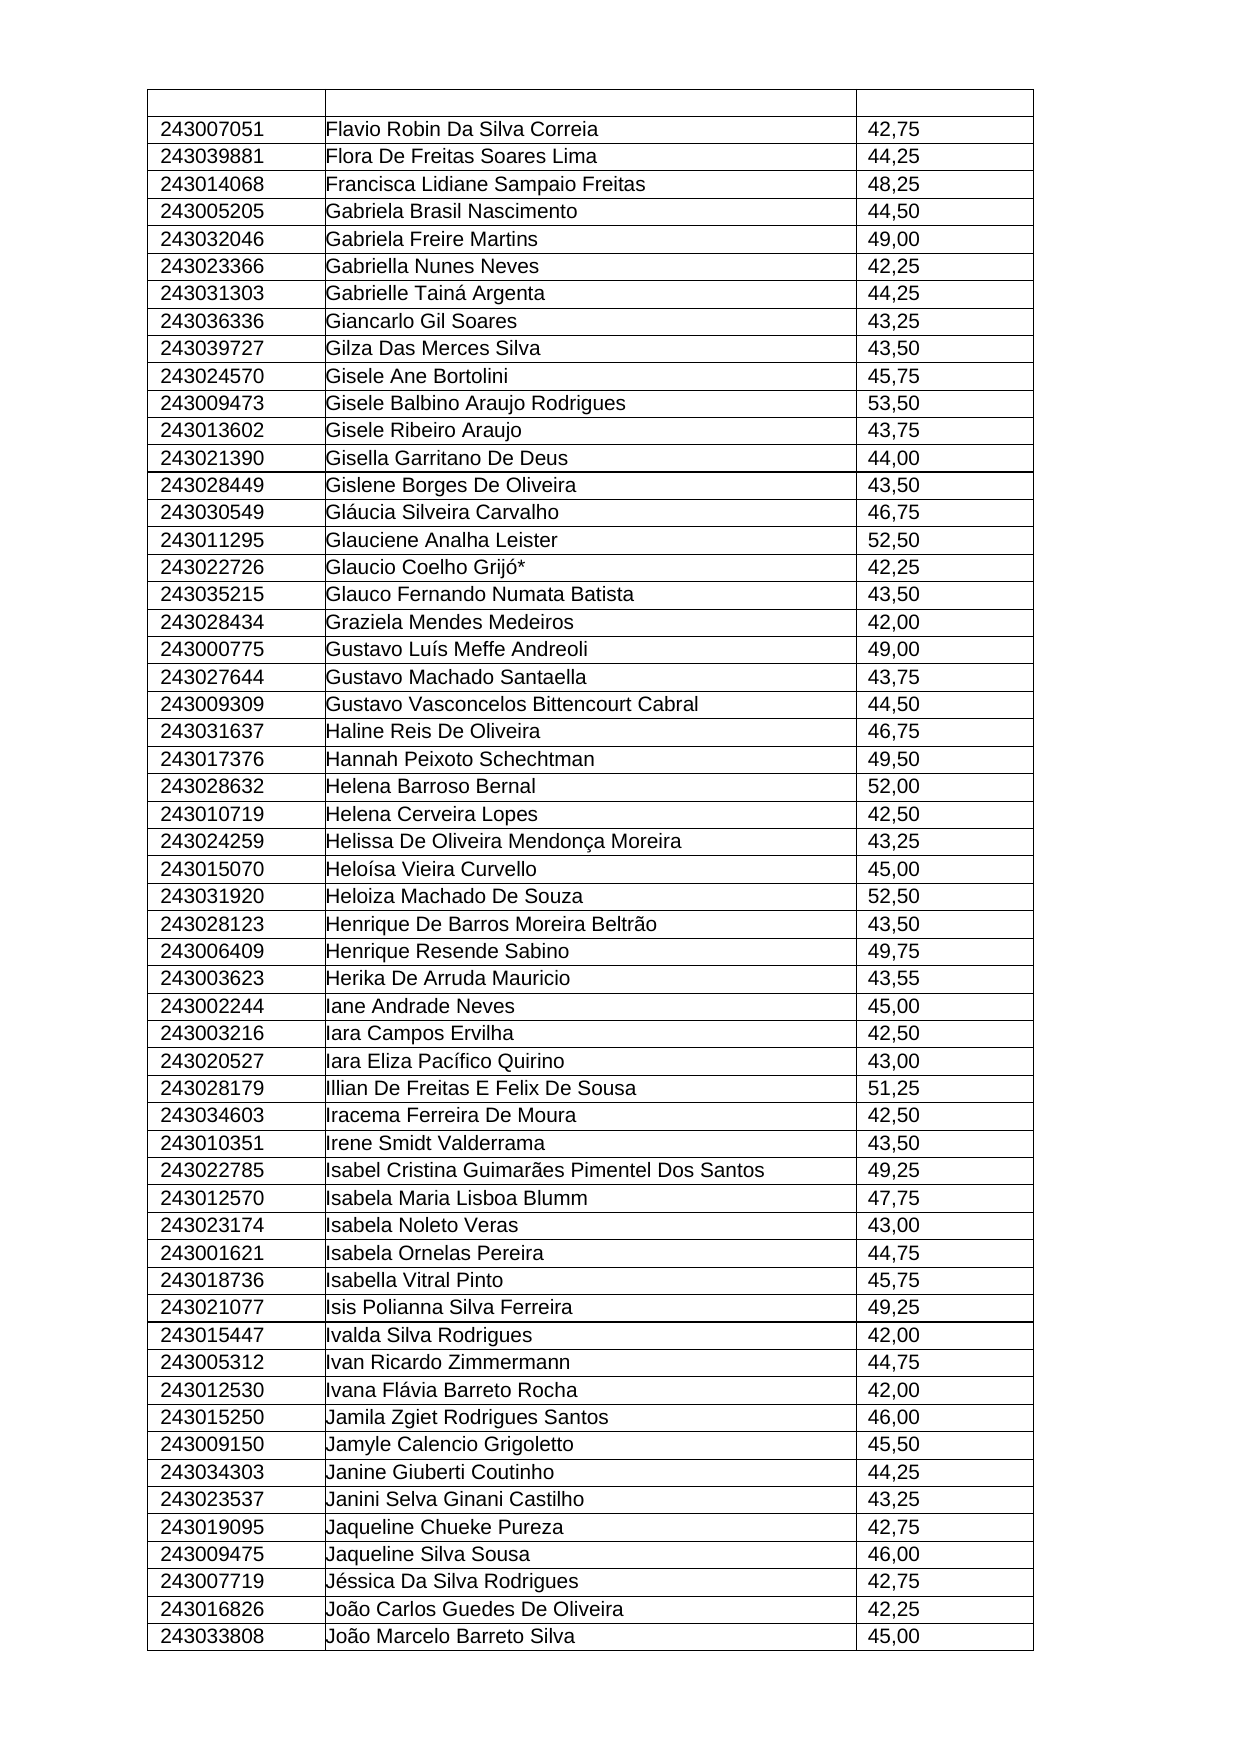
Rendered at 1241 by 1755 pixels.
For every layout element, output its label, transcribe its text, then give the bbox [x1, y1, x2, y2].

table_cell 49,25 [857, 1158, 1033, 1184]
table_cell 45,50 [857, 1432, 1033, 1458]
table_cell 43,75 [857, 664, 1033, 691]
table_cell [326, 90, 856, 116]
table_cell Janini Selva Ginani Castilho [326, 1487, 856, 1513]
table_cell Ivalda Silva Rodrigues [326, 1323, 856, 1349]
table_cell 243005312 [148, 1350, 325, 1376]
table_cell 243030549 [148, 500, 325, 526]
table_cell 45,00 [857, 856, 1033, 883]
table_cell 243009475 [148, 1542, 325, 1568]
table_cell 243022785 [148, 1158, 325, 1184]
table_cell Gabriela Brasil Nascimento [326, 199, 856, 225]
table_cell 243011295 [148, 527, 325, 554]
table_cell 243034303 [148, 1460, 325, 1486]
table_cell Gisele Ane Bortolini [326, 363, 856, 390]
table_cell 243028123 [148, 911, 325, 938]
table_cell Jaqueline Chueke Pureza [326, 1514, 856, 1541]
table_cell 243021077 [148, 1295, 325, 1321]
table_cell 46,00 [857, 1405, 1033, 1431]
table_cell 243032046 [148, 226, 325, 253]
table_cell Helissa De Oliveira Mendonça Moreira [326, 829, 856, 855]
table_cell 243028434 [148, 610, 325, 636]
table_cell Haline Reis De Oliveira [326, 719, 856, 746]
table_cell Irene Smidt Valderrama [326, 1131, 856, 1157]
table_cell 43,55 [857, 966, 1033, 992]
table_cell Gabriella Nunes Neves [326, 254, 856, 280]
table_cell Gustavo Luís Meffe Andreoli [326, 637, 856, 663]
table_cell Isabel Cristina Guimarães Pimentel Dos Santos [326, 1158, 856, 1184]
table_cell 44,75 [857, 1350, 1033, 1376]
table_cell 49,00 [857, 637, 1033, 663]
table_cell 53,50 [857, 391, 1033, 417]
table_cell 43,25 [857, 309, 1033, 335]
table_cell 243006409 [148, 939, 325, 965]
table_cell 243013602 [148, 418, 325, 444]
table_cell 243031637 [148, 719, 325, 746]
table_cell Illian De Freitas E Felix De Sousa [326, 1076, 856, 1102]
table_cell 43,00 [857, 1213, 1033, 1239]
table_cell 49,25 [857, 1295, 1033, 1321]
table_cell 43,75 [857, 418, 1033, 444]
table_cell Iracema Ferreira De Moura [326, 1103, 856, 1129]
table_cell Iara Eliza Pacífico Quirino [326, 1048, 856, 1075]
table_cell 243034603 [148, 1103, 325, 1129]
table_cell 47,75 [857, 1185, 1033, 1212]
table_cell 42,25 [857, 254, 1033, 280]
table_cell 243033808 [148, 1624, 325, 1650]
table_cell Iara Campos Ervilha [326, 1021, 856, 1047]
table_cell 43,50 [857, 473, 1033, 499]
table_cell 243000775 [148, 637, 325, 663]
table_cell 243022726 [148, 555, 325, 581]
table_cell 52,50 [857, 527, 1033, 554]
table_cell Heloísa Vieira Curvello [326, 856, 856, 883]
table_cell 49,75 [857, 939, 1033, 965]
table_cell 243024259 [148, 829, 325, 855]
table_cell 45,00 [857, 994, 1033, 1020]
table_cell 45,75 [857, 363, 1033, 390]
table_cell 43,25 [857, 829, 1033, 855]
table_cell 243028632 [148, 774, 325, 801]
table_cell [857, 90, 1033, 116]
table_cell Iane Andrade Neves [326, 994, 856, 1020]
table_cell 243014068 [148, 171, 325, 198]
table_cell 243027644 [148, 664, 325, 691]
table_cell 44,00 [857, 445, 1033, 471]
table_cell 45,75 [857, 1268, 1033, 1294]
table_cell 243039727 [148, 336, 325, 362]
table_cell Janine Giuberti Coutinho [326, 1460, 856, 1486]
table_cell 43,25 [857, 1487, 1033, 1513]
table_cell Helena Cerveira Lopes [326, 802, 856, 828]
table_cell Francisca Lidiane Sampaio Freitas [326, 171, 856, 198]
table_cell Isabela Noleto Veras [326, 1213, 856, 1239]
table_cell 243018736 [148, 1268, 325, 1294]
table_cell 42,00 [857, 1323, 1033, 1349]
table_cell 243020527 [148, 1048, 325, 1075]
table_cell 46,00 [857, 1542, 1033, 1568]
table_cell Flora De Freitas Soares Lima [326, 144, 856, 170]
table_cell 243015250 [148, 1405, 325, 1431]
table_cell Herika De Arruda Mauricio [326, 966, 856, 992]
table_cell Isabella Vitral Pinto [326, 1268, 856, 1294]
table_cell 44,75 [857, 1240, 1033, 1267]
table_cell 243003623 [148, 966, 325, 992]
table_cell Flavio Robin Da Silva Correia [326, 117, 856, 143]
table_cell 44,25 [857, 281, 1033, 307]
table_cell Gabrielle Tainá Argenta [326, 281, 856, 307]
table_cell 243031920 [148, 884, 325, 910]
table_cell Gisele Ribeiro Araujo [326, 418, 856, 444]
table_cell 243028449 [148, 473, 325, 499]
table_cell 51,25 [857, 1076, 1033, 1102]
table_cell 243021390 [148, 445, 325, 471]
table_cell Gisele Balbino Araujo Rodrigues [326, 391, 856, 417]
table_cell Jéssica Da Silva Rodrigues [326, 1569, 856, 1596]
table_cell 243016826 [148, 1597, 325, 1623]
table_cell 42,50 [857, 1103, 1033, 1129]
table_cell 243010351 [148, 1131, 325, 1157]
table_cell Isabela Maria Lisboa Blumm [326, 1185, 856, 1212]
table_cell 43,50 [857, 1131, 1033, 1157]
table_cell 52,50 [857, 884, 1033, 910]
table_cell 44,25 [857, 1460, 1033, 1486]
table_cell 43,50 [857, 582, 1033, 608]
table_cell 243036336 [148, 309, 325, 335]
table_cell 243028179 [148, 1076, 325, 1102]
table_cell João Carlos Guedes De Oliveira [326, 1597, 856, 1623]
table_cell Jamyle Calencio Grigoletto [326, 1432, 856, 1458]
table_cell 42,50 [857, 1021, 1033, 1047]
table_cell Isabela Ornelas Pereira [326, 1240, 856, 1267]
table_cell 243023174 [148, 1213, 325, 1239]
table_cell 243009309 [148, 692, 325, 718]
table_cell 49,00 [857, 226, 1033, 253]
table_cell Glaucio Coelho Grijó* [326, 555, 856, 581]
table_cell 243009150 [148, 1432, 325, 1458]
table_cell 243009473 [148, 391, 325, 417]
table_cell Gilza Das Merces Silva [326, 336, 856, 362]
table_cell 44,25 [857, 144, 1033, 170]
table_cell 42,25 [857, 555, 1033, 581]
table_cell Graziela Mendes Medeiros [326, 610, 856, 636]
table_cell 243012570 [148, 1185, 325, 1212]
table_cell Gisella Garritano De Deus [326, 445, 856, 471]
table_cell 243024570 [148, 363, 325, 390]
table_cell Ivan Ricardo Zimmermann [326, 1350, 856, 1376]
table_cell 43,50 [857, 911, 1033, 938]
table_cell 243039881 [148, 144, 325, 170]
table_cell 243015070 [148, 856, 325, 883]
table_cell 243023537 [148, 1487, 325, 1513]
table_cell Gislene Borges De Oliveira [326, 473, 856, 499]
table_cell Ivana Flávia Barreto Rocha [326, 1377, 856, 1404]
table_cell 46,75 [857, 500, 1033, 526]
table_cell Henrique De Barros Moreira Beltrão [326, 911, 856, 938]
table_cell Henrique Resende Sabino [326, 939, 856, 965]
table_cell 42,00 [857, 610, 1033, 636]
table_cell 44,50 [857, 199, 1033, 225]
table_cell 243005205 [148, 199, 325, 225]
table_cell 243003216 [148, 1021, 325, 1047]
table_cell [148, 90, 325, 116]
table_cell Jamila Zgiet Rodrigues Santos [326, 1405, 856, 1431]
table_cell 243007051 [148, 117, 325, 143]
table_cell 243017376 [148, 747, 325, 773]
table_cell Helena Barroso Bernal [326, 774, 856, 801]
table_cell 42,75 [857, 1514, 1033, 1541]
table_cell 243002244 [148, 994, 325, 1020]
table_cell Gláucia Silveira Carvalho [326, 500, 856, 526]
table_cell 243023366 [148, 254, 325, 280]
table_cell 42,25 [857, 1597, 1033, 1623]
table_cell Gustavo Machado Santaella [326, 664, 856, 691]
table_cell João Marcelo Barreto Silva [326, 1624, 856, 1650]
table_cell 243015447 [148, 1323, 325, 1349]
table_cell 42,00 [857, 1377, 1033, 1404]
table_cell 243031303 [148, 281, 325, 307]
table_cell Gabriela Freire Martins [326, 226, 856, 253]
table_cell Giancarlo Gil Soares [326, 309, 856, 335]
table_cell Hannah Peixoto Schechtman [326, 747, 856, 773]
table_cell Isis Polianna Silva Ferreira [326, 1295, 856, 1321]
table_cell Jaqueline Silva Sousa [326, 1542, 856, 1568]
table_cell 243019095 [148, 1514, 325, 1541]
table_cell 49,50 [857, 747, 1033, 773]
table_cell Glauco Fernando Numata Batista [326, 582, 856, 608]
table_cell Glauciene Analha Leister [326, 527, 856, 554]
table_cell 48,25 [857, 171, 1033, 198]
table_cell 42,75 [857, 1569, 1033, 1596]
table_cell 44,50 [857, 692, 1033, 718]
table_cell 243007719 [148, 1569, 325, 1596]
table_cell 52,00 [857, 774, 1033, 801]
table_cell 243001621 [148, 1240, 325, 1267]
table_cell 42,50 [857, 802, 1033, 828]
table_cell 43,00 [857, 1048, 1033, 1075]
table_cell 243010719 [148, 802, 325, 828]
table_cell Gustavo Vasconcelos Bittencourt Cabral [326, 692, 856, 718]
table_cell Heloiza Machado De Souza [326, 884, 856, 910]
table_cell 243012530 [148, 1377, 325, 1404]
table_cell 243035215 [148, 582, 325, 608]
table_cell 42,75 [857, 117, 1033, 143]
table_cell 46,75 [857, 719, 1033, 746]
table_cell 45,00 [857, 1624, 1033, 1650]
table_cell 43,50 [857, 336, 1033, 362]
